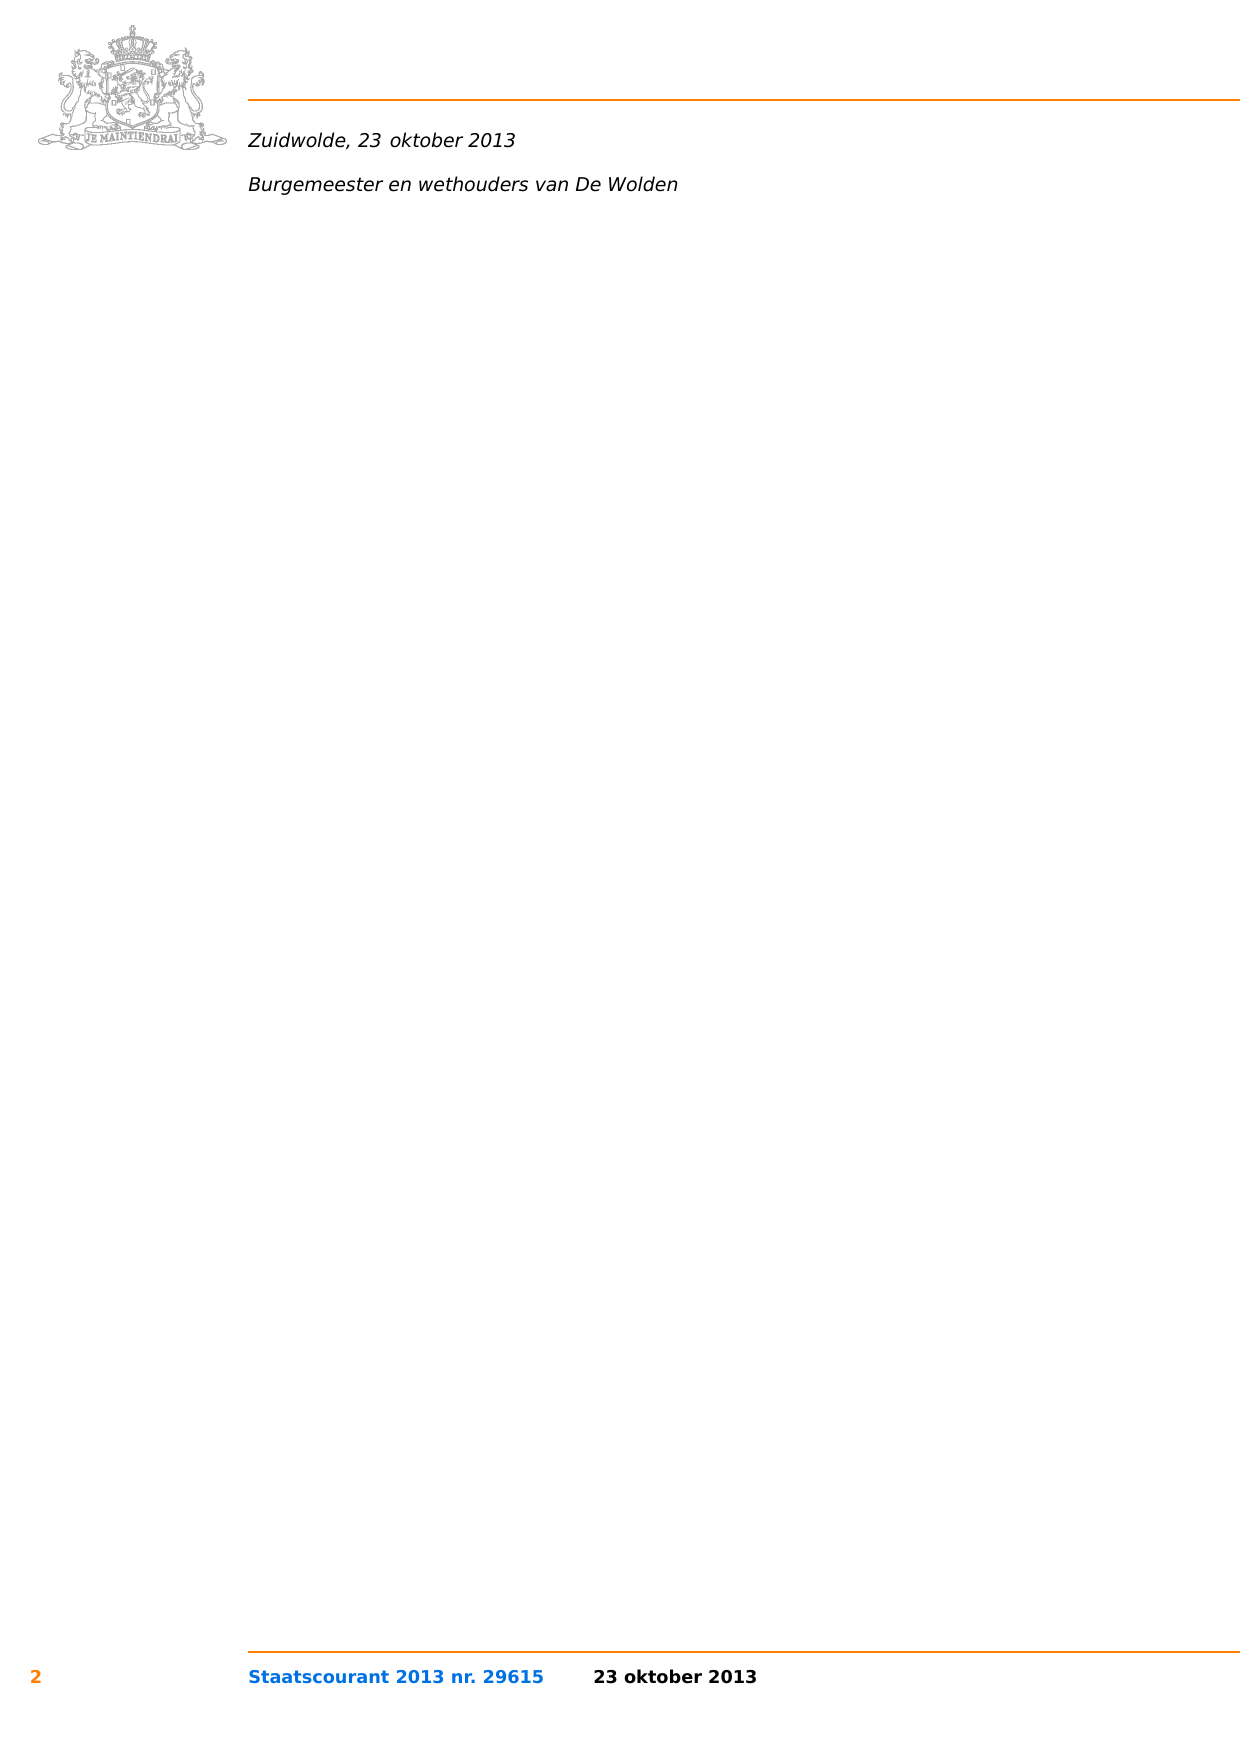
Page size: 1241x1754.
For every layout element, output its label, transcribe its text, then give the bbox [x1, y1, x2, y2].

text Zuidwolde, 23 oktober 2013 [248, 130, 1163, 152]
picture [38, 25, 227, 150]
text Burgemeester en wethouders van De Wolden [248, 174, 1163, 196]
